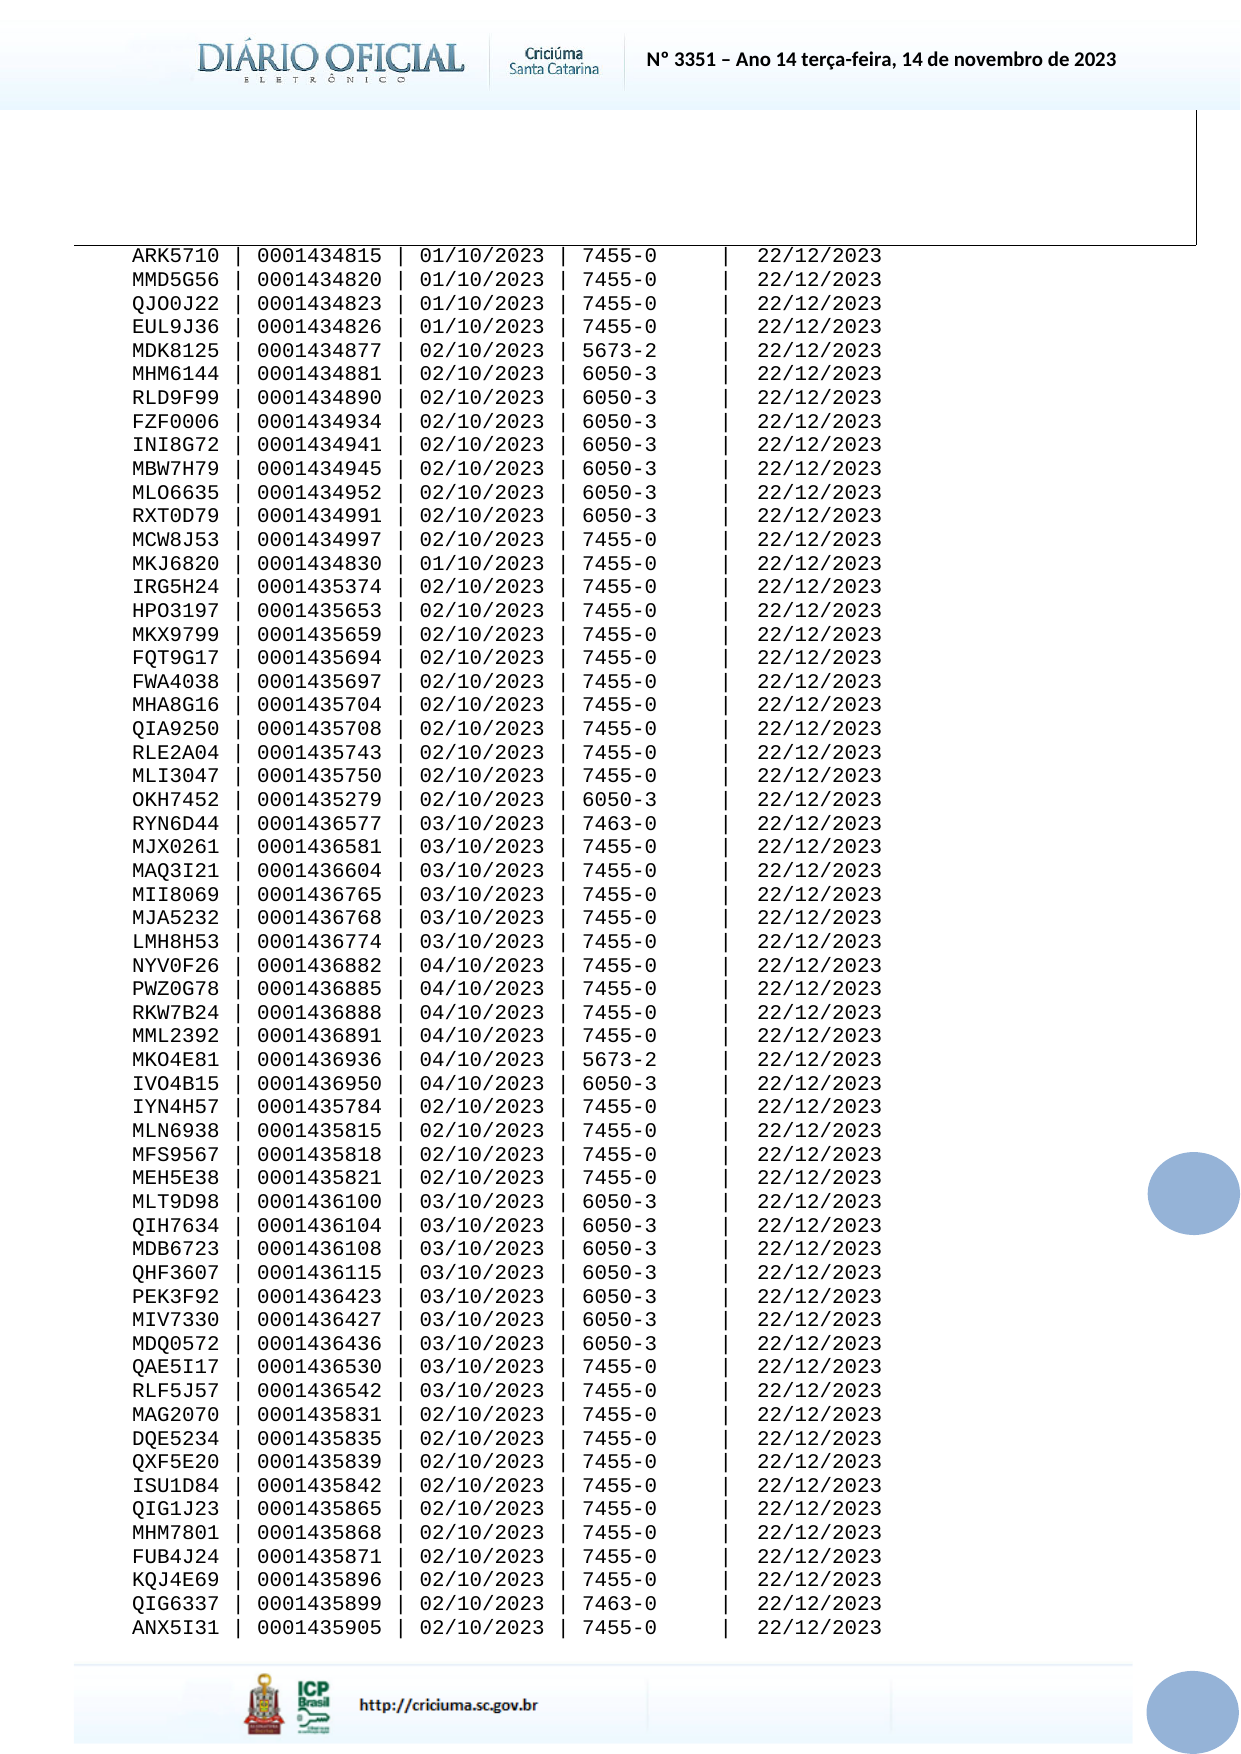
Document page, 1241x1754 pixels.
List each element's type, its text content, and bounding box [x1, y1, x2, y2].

text RLD9F99 | 0001434890 | 02/10/2023 | 6050-3 | 22/12/2023 [44, 387, 1196, 411]
text PEK3F92 | 0001436423 | 03/10/2023 | 6050-3 | 22/12/2023 [44, 1286, 1196, 1309]
text MKJ6820 | 0001434830 | 01/10/2023 | 7455-0 | 22/12/2023 [44, 553, 1196, 576]
text MHM6144 | 0001434881 | 02/10/2023 | 6050-3 | 22/12/2023 [44, 363, 1196, 387]
text MIV7330 | 0001436427 | 03/10/2023 | 6050-3 | 22/12/2023 [44, 1309, 1196, 1333]
text QHF3607 | 0001436115 | 03/10/2023 | 6050-3 | 22/12/2023 [44, 1262, 1196, 1286]
text QAE5I17 | 0001436530 | 03/10/2023 | 7455-0 | 22/12/2023 [44, 1357, 1196, 1380]
text MKX9799 | 0001435659 | 02/10/2023 | 7455-0 | 22/12/2023 [44, 623, 1196, 647]
text MAG2070 | 0001435831 | 02/10/2023 | 7455-0 | 22/12/2023 [44, 1404, 1196, 1427]
text MLN6938 | 0001435815 | 02/10/2023 | 7455-0 | 22/12/2023 [44, 1120, 1196, 1144]
text PWZ0G78 | 0001436885 | 04/10/2023 | 7455-0 | 22/12/2023 [44, 978, 1196, 1002]
text INI8G72 | 0001434941 | 02/10/2023 | 6050-3 | 22/12/2023 [44, 434, 1196, 458]
text QJO0J22 | 0001434823 | 01/10/2023 | 7455-0 | 22/12/2023 [44, 292, 1196, 316]
text KQJ4E69 | 0001435896 | 02/10/2023 | 7455-0 | 22/12/2023 [44, 1569, 1196, 1593]
text RLF5J57 | 0001436542 | 03/10/2023 | 7455-0 | 22/12/2023 [44, 1380, 1196, 1404]
text MBW7H79 | 0001434945 | 02/10/2023 | 6050-3 | 22/12/2023 [44, 458, 1196, 482]
text ANX5I31 | 0001435905 | 02/10/2023 | 7455-0 | 22/12/2023 [44, 1617, 1196, 1640]
text MHA8G16 | 0001435704 | 02/10/2023 | 7455-0 | 22/12/2023 [44, 694, 1196, 718]
text MLI3047 | 0001435750 | 02/10/2023 | 7455-0 | 22/12/2023 [44, 765, 1196, 789]
text MEH5E38 | 0001435821 | 02/10/2023 | 7455-0 | 22/12/2023 [44, 1167, 1157, 1191]
text MCW8J53 | 0001434997 | 02/10/2023 | 7455-0 | 22/12/2023 [44, 529, 1196, 553]
text QIH7634 | 0001436104 | 03/10/2023 | 6050-3 | 22/12/2023 [44, 1215, 1196, 1238]
text MFS9567 | 0001435818 | 02/10/2023 | 7455-0 | 22/12/2023 [44, 1144, 1196, 1167]
text QIA9250 | 0001435708 | 02/10/2023 | 7455-0 | 22/12/2023 [44, 718, 1196, 742]
text RXT0D79 | 0001434991 | 02/10/2023 | 6050-3 | 22/12/2023 [44, 505, 1196, 529]
text MII8069 | 0001436765 | 03/10/2023 | 7455-0 | 22/12/2023 [44, 884, 1196, 907]
text RLE2A04 | 0001435743 | 02/10/2023 | 7455-0 | 22/12/2023 [44, 742, 1196, 765]
text QIG1J23 | 0001435865 | 02/10/2023 | 7455-0 | 22/12/2023 [44, 1498, 1196, 1522]
text FUB4J24 | 0001435871 | 02/10/2023 | 7455-0 | 22/12/2023 [44, 1546, 1196, 1569]
text ISU1D84 | 0001435842 | 02/10/2023 | 7455-0 | 22/12/2023 [44, 1475, 1196, 1498]
text MAQ3I21 | 0001436604 | 03/10/2023 | 7455-0 | 22/12/2023 [44, 860, 1196, 884]
text ARK5710 | 0001434815 | 01/10/2023 | 7455-0 | 22/12/2023 [44, 245, 1196, 269]
text LMH8H53 | 0001436774 | 03/10/2023 | 7455-0 | 22/12/2023 [44, 931, 1196, 954]
text MDK8125 | 0001434877 | 02/10/2023 | 5673-2 | 22/12/2023 [44, 340, 1196, 363]
text QXF5E20 | 0001435839 | 02/10/2023 | 7455-0 | 22/12/2023 [44, 1451, 1196, 1475]
text FWA4038 | 0001435697 | 02/10/2023 | 7455-0 | 22/12/2023 [44, 671, 1196, 694]
text MLO6635 | 0001434952 | 02/10/2023 | 6050-3 | 22/12/2023 [44, 482, 1196, 505]
text RYN6D44 | 0001436577 | 03/10/2023 | 7463-0 | 22/12/2023 [44, 813, 1196, 836]
text MML2392 | 0001436891 | 04/10/2023 | 7455-0 | 22/12/2023 [44, 1026, 1196, 1049]
text FZF0006 | 0001434934 | 02/10/2023 | 6050-3 | 22/12/2023 [44, 411, 1196, 434]
text OKH7452 | 0001435279 | 02/10/2023 | 6050-3 | 22/12/2023 [44, 789, 1196, 813]
text MMD5G56 | 0001434820 | 01/10/2023 | 7455-0 | 22/12/2023 [44, 269, 1196, 292]
text IVO4B15 | 0001436950 | 04/10/2023 | 6050-3 | 22/12/2023 [44, 1073, 1196, 1096]
text QIG6337 | 0001435899 | 02/10/2023 | 7463-0 | 22/12/2023 [44, 1593, 1196, 1617]
text FQT9G17 | 0001435694 | 02/10/2023 | 7455-0 | 22/12/2023 [44, 647, 1196, 671]
text RKW7B24 | 0001436888 | 04/10/2023 | 7455-0 | 22/12/2023 [44, 1002, 1196, 1026]
text DQE5234 | 0001435835 | 02/10/2023 | 7455-0 | 22/12/2023 [44, 1427, 1196, 1451]
text MDB6723 | 0001436108 | 03/10/2023 | 6050-3 | 22/12/2023 [44, 1238, 1196, 1262]
text MKO4E81 | 0001436936 | 04/10/2023 | 5673-2 | 22/12/2023 [44, 1049, 1196, 1073]
text IYN4H57 | 0001435784 | 02/10/2023 | 7455-0 | 22/12/2023 [44, 1096, 1196, 1120]
text IRG5H24 | 0001435374 | 02/10/2023 | 7455-0 | 22/12/2023 [44, 576, 1196, 600]
text HPO3197 | 0001435653 | 02/10/2023 | 7455-0 | 22/12/2023 [44, 600, 1196, 623]
text MLT9D98 | 0001436100 | 03/10/2023 | 6050-3 | 22/12/2023 [44, 1191, 1153, 1215]
text NYV0F26 | 0001436882 | 04/10/2023 | 7455-0 | 22/12/2023 [44, 954, 1196, 978]
text MHM7801 | 0001435868 | 02/10/2023 | 7455-0 | 22/12/2023 [44, 1522, 1196, 1546]
text MJX0261 | 0001436581 | 03/10/2023 | 7455-0 | 22/12/2023 [44, 836, 1196, 860]
text EUL9J36 | 0001434826 | 01/10/2023 | 7455-0 | 22/12/2023 [44, 316, 1196, 340]
text MDQ0572 | 0001436436 | 03/10/2023 | 6050-3 | 22/12/2023 [44, 1333, 1196, 1357]
text MJA5232 | 0001436768 | 03/10/2023 | 7455-0 | 22/12/2023 [44, 907, 1196, 931]
